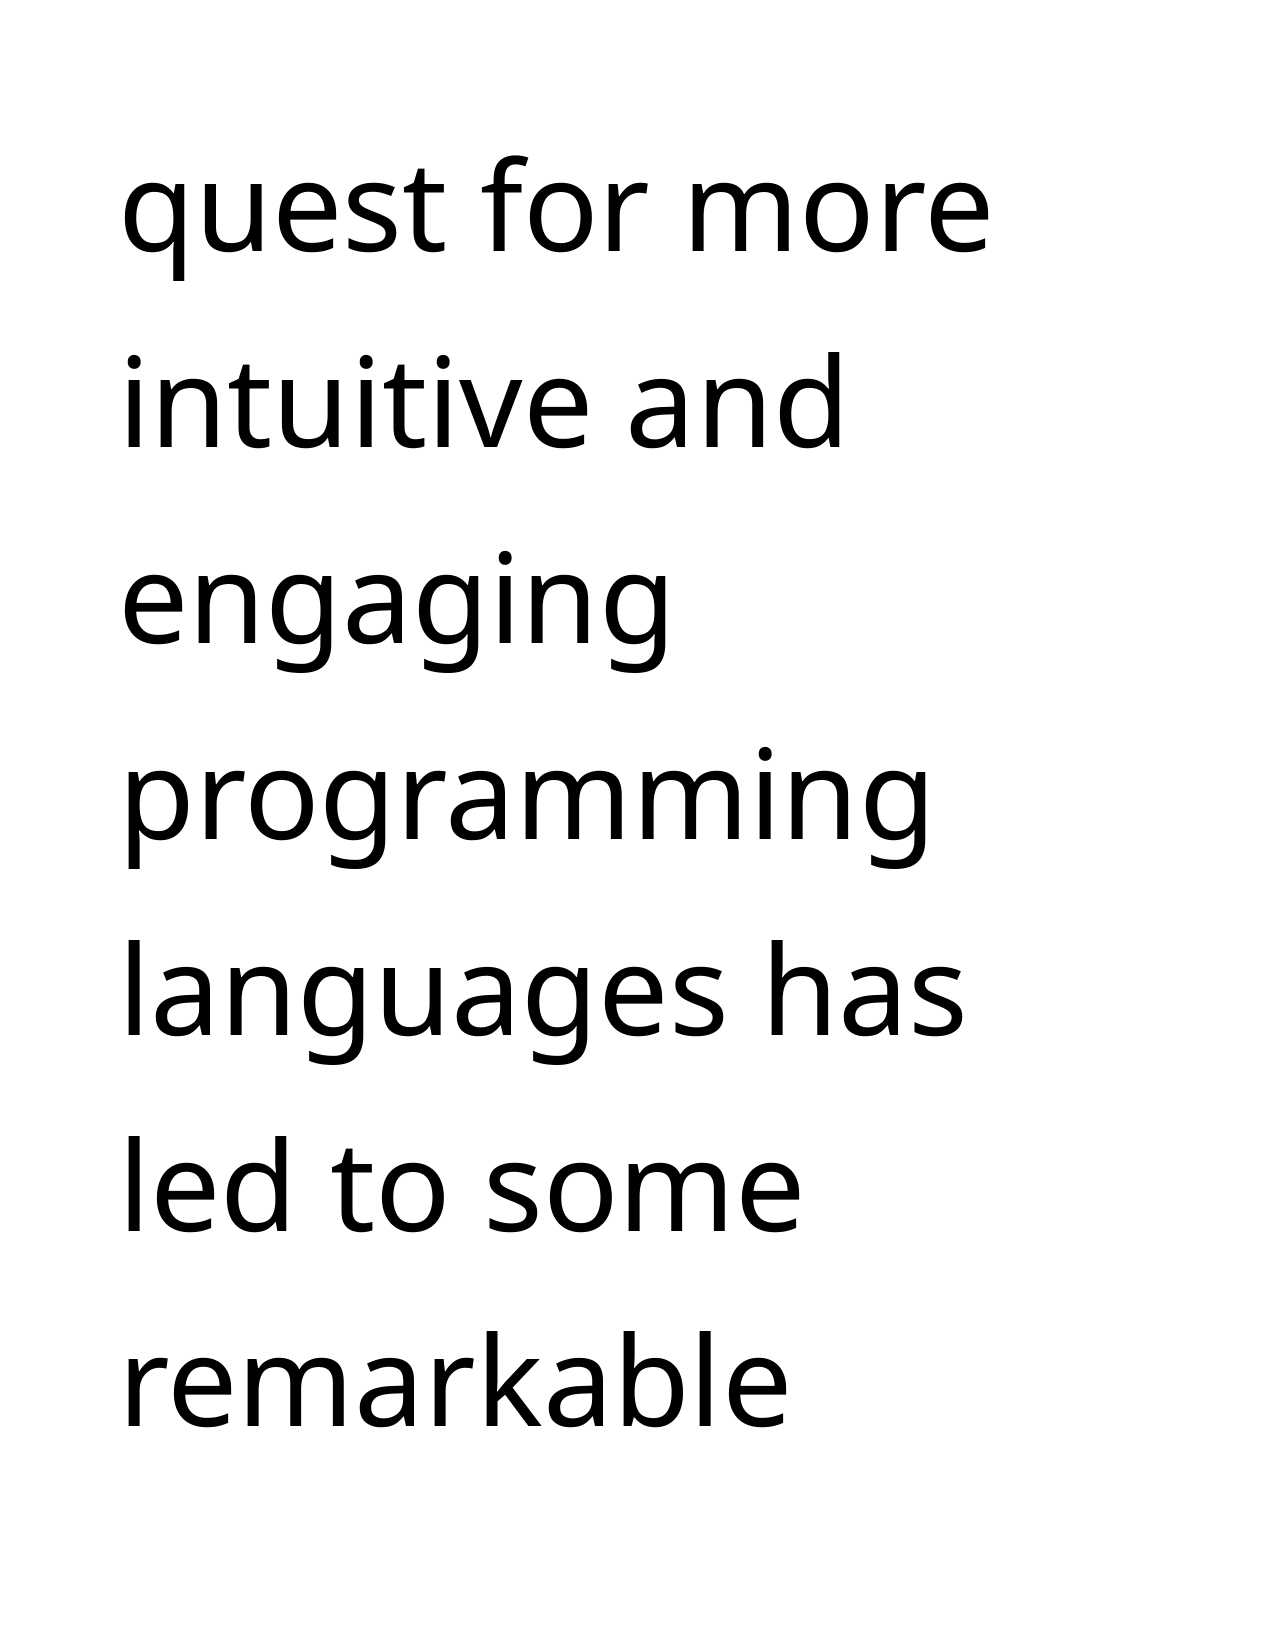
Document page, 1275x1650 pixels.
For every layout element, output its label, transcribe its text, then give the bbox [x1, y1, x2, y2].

text quest for more intuitive and engaging programming languages has led to some remarkable [118, 118, 1157, 1463]
